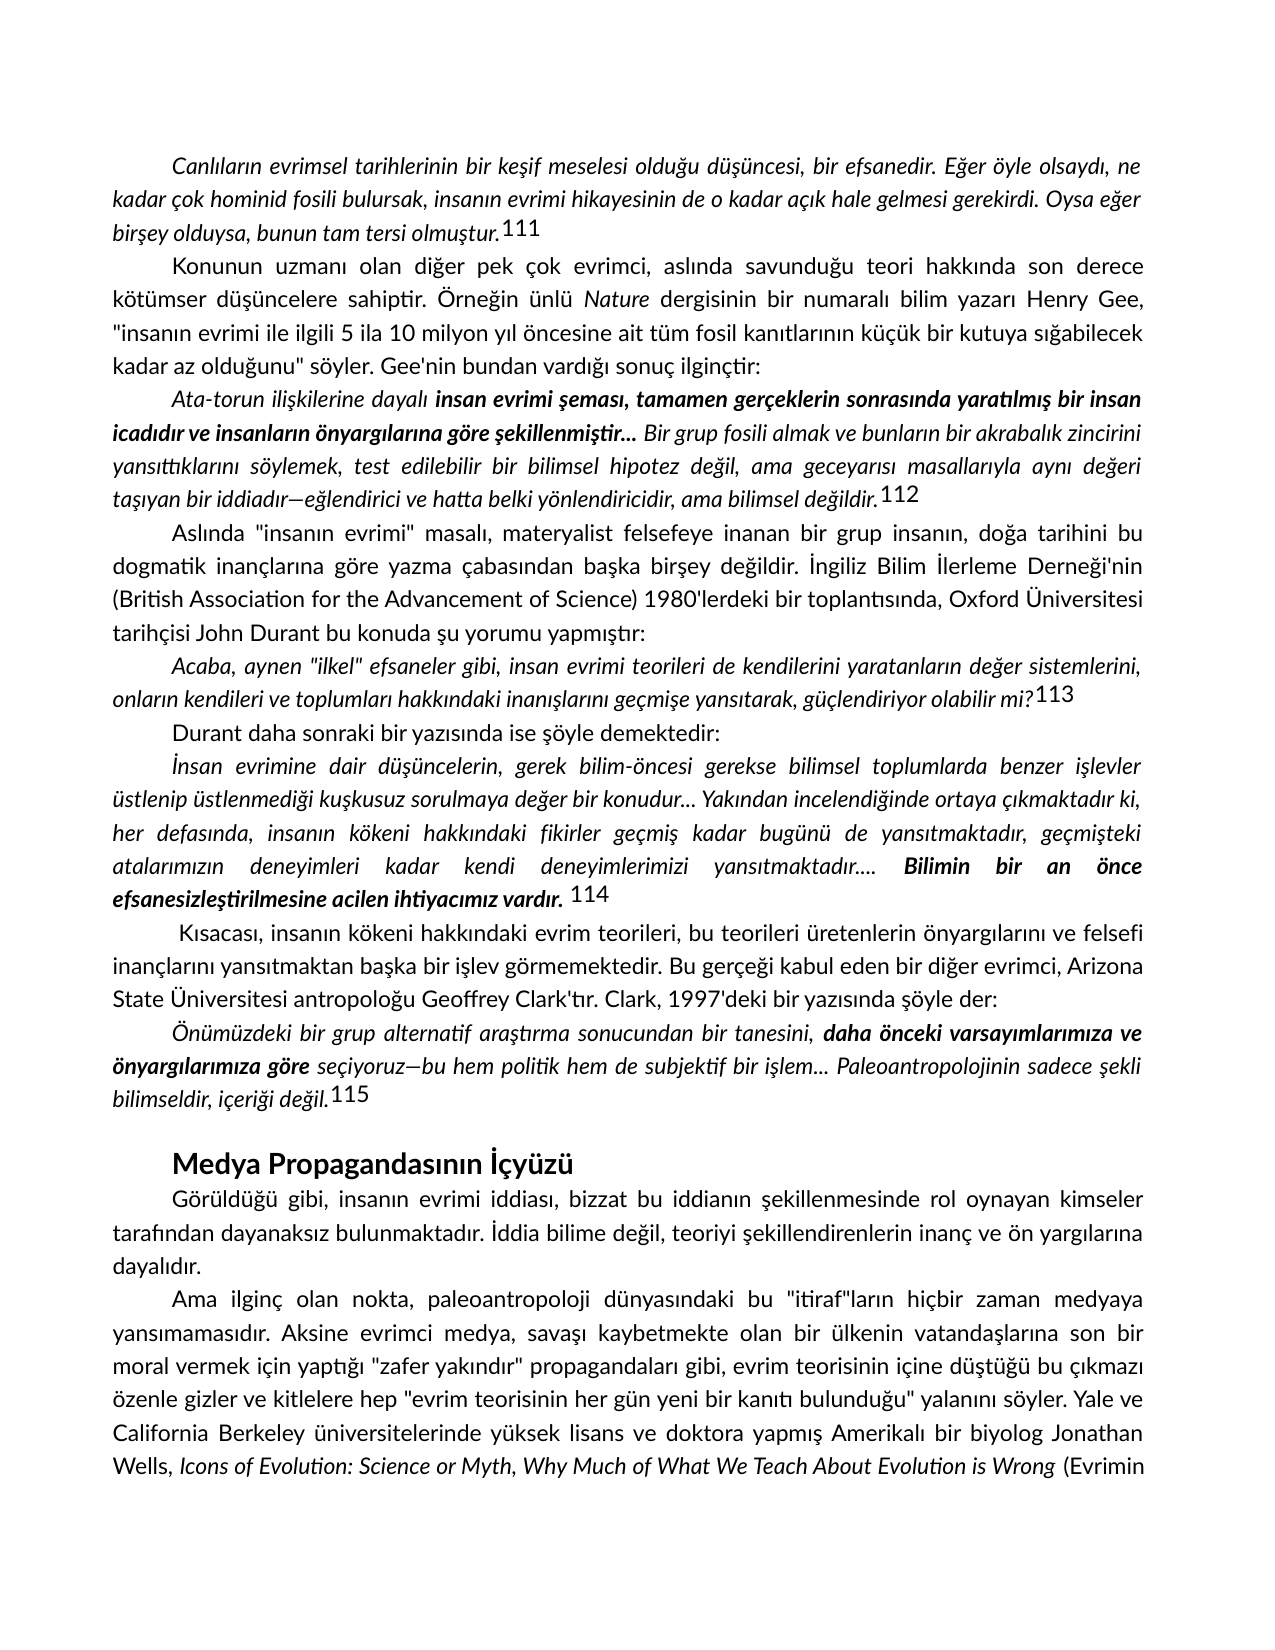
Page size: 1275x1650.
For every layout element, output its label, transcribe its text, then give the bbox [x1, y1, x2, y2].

text Canlıların evrimsel tarihlerinin bir keşif meselesi olduğu düşüncesi, bir efsanedir. Eğer öyle olsaydı, ne kadar çok hominid fosili bulursak, insanın evrimi hikayesinin de o kadar açık hale gelmesi gerekirdi. Oysa eğer birşey olduysa, bunun tam tersi olmuştur.111 [112, 148, 1145, 248]
text Önümüzdeki bir grup alternatif araştırma sonucundan bir tanesini, daha önceki varsayımlarımıza ve önyargılarımıza göre seçiyoruz—bu hem politik hem de subjektif bir işlem... Paleoantropolojinin sadece şekli bilimseldir, içeriği değil.115 [112, 1014, 1145, 1114]
text Durant daha sonraki bir yazısında ise şöyle demektedir: [112, 714, 1145, 748]
text Ama ilginç olan nokta, paleoantropoloji dünyasındaki bu "itiraf"ların hiçbir zaman medyaya yansımamasıdır. Aksine evrimci medya, savaşı kaybetmekte olan bir ülkenin vatandaşlarına son bir moral vermek için yaptığı "zafer yakındır" propagandaları gibi, evrim teorisinin içine düştüğü bu çıkmazı özenle gizler ve kitlelere hep "evrim teorisinin her gün yeni bir kanıtı bulunduğu" yalanını söyler. Yale ve California Berkeley üniversitelerinde yüksek lisans ve doktora yapmış Amerikalı bir biyolog Jonathan Wells, Icons of Evolution: Science or Myth, Why Much of What We Teach About Evolution is Wrong (Evrimin [112, 1281, 1145, 1481]
text Acaba, aynen "ilkel" efsaneler gibi, insan evrimi teorileri de kendilerini yaratanların değer sistemlerini, onların kendileri ve toplumları hakkındaki inanışlarını geçmişe yansıtarak, güçlendiriyor olabilir mi?113 [112, 648, 1145, 714]
text Medya Propagandasının İçyüzü [112, 1148, 1145, 1181]
text Konunun uzmanı olan diğer pek çok evrimci, aslında savunduğu teori hakkında son derece kötümser düşüncelere sahiptir. Örneğin ünlü Nature dergisinin bir numaralı bilim yazarı Henry Gee, "insanın evrimi ile ilgili 5 ila 10 milyon yıl öncesine ait tüm fosil kanıtlarının küçük bir kutuya sığabilecek kadar az olduğunu" söyler. Gee'nin bundan vardığı sonuç ilginçtir: [112, 248, 1145, 381]
text Aslında "insanın evrimi" masalı, materyalist felsefeye inanan bir grup insanın, doğa tarihini bu dogmatik inançlarına göre yazma çabasından başka birşey değildir. İngiliz Bilim İlerleme Derneği'nin (British Association for the Advancement of Science) 1980'lerdeki bir toplantısında, Oxford Üniversitesi tarihçisi John Durant bu konuda şu yorumu yapmıştır: [112, 514, 1145, 648]
text İnsan evrimine dair düşüncelerin, gerek bilim-öncesi gerekse bilimsel toplumlarda benzer işlevler üstlenip üstlenmediği kuşkusuz sorulmaya değer bir konudur... Yakından incelendiğinde ortaya çıkmaktadır ki, her defasında, insanın kökeni hakkındaki fikirler geçmiş kadar bugünü de yansıtmaktadır, geçmişteki atalarımızın deneyimleri kadar kendi deneyimlerimizi yansıtmaktadır.... Bilimin bir an önce efsanesizleştirilmesine acilen ihtiyacımız vardır. 114 [112, 748, 1145, 914]
text Ata-torun ilişkilerine dayalı insan evrimi şeması, tamamen gerçeklerin sonrasında yaratılmış bir insan icadıdır ve insanların önyargılarına göre şekillenmiştir... Bir grup fosili almak ve bunların bir akrabalık zincirini yansıttıklarını söylemek, test edilebilir bir bilimsel hipotez değil, ama geceyarısı masallarıyla aynı değeri taşıyan bir iddiadır—eğlendirici ve hatta belki yönlendiricidir, ama bilimsel değildir.112 [112, 381, 1145, 514]
text Kısacası, insanın kökeni hakkındaki evrim teorileri, bu teorileri üretenlerin önyargılarını ve felsefi inançlarını yansıtmaktan başka bir işlev görmemektedir. Bu gerçeği kabul eden bir diğer evrimci, Arizona State Üniversitesi antropoloğu Geoffrey Clark'tır. Clark, 1997'deki bir yazısında şöyle der: [112, 914, 1145, 1014]
text Görüldüğü gibi, insanın evrimi iddiası, bizzat bu iddianın şekillenmesinde rol oynayan kimseler tarafından dayanaksız bulunmaktadır. İddia bilime değil, teoriyi şekillendirenlerin inanç ve ön yargılarına dayalıdır. [112, 1181, 1145, 1281]
